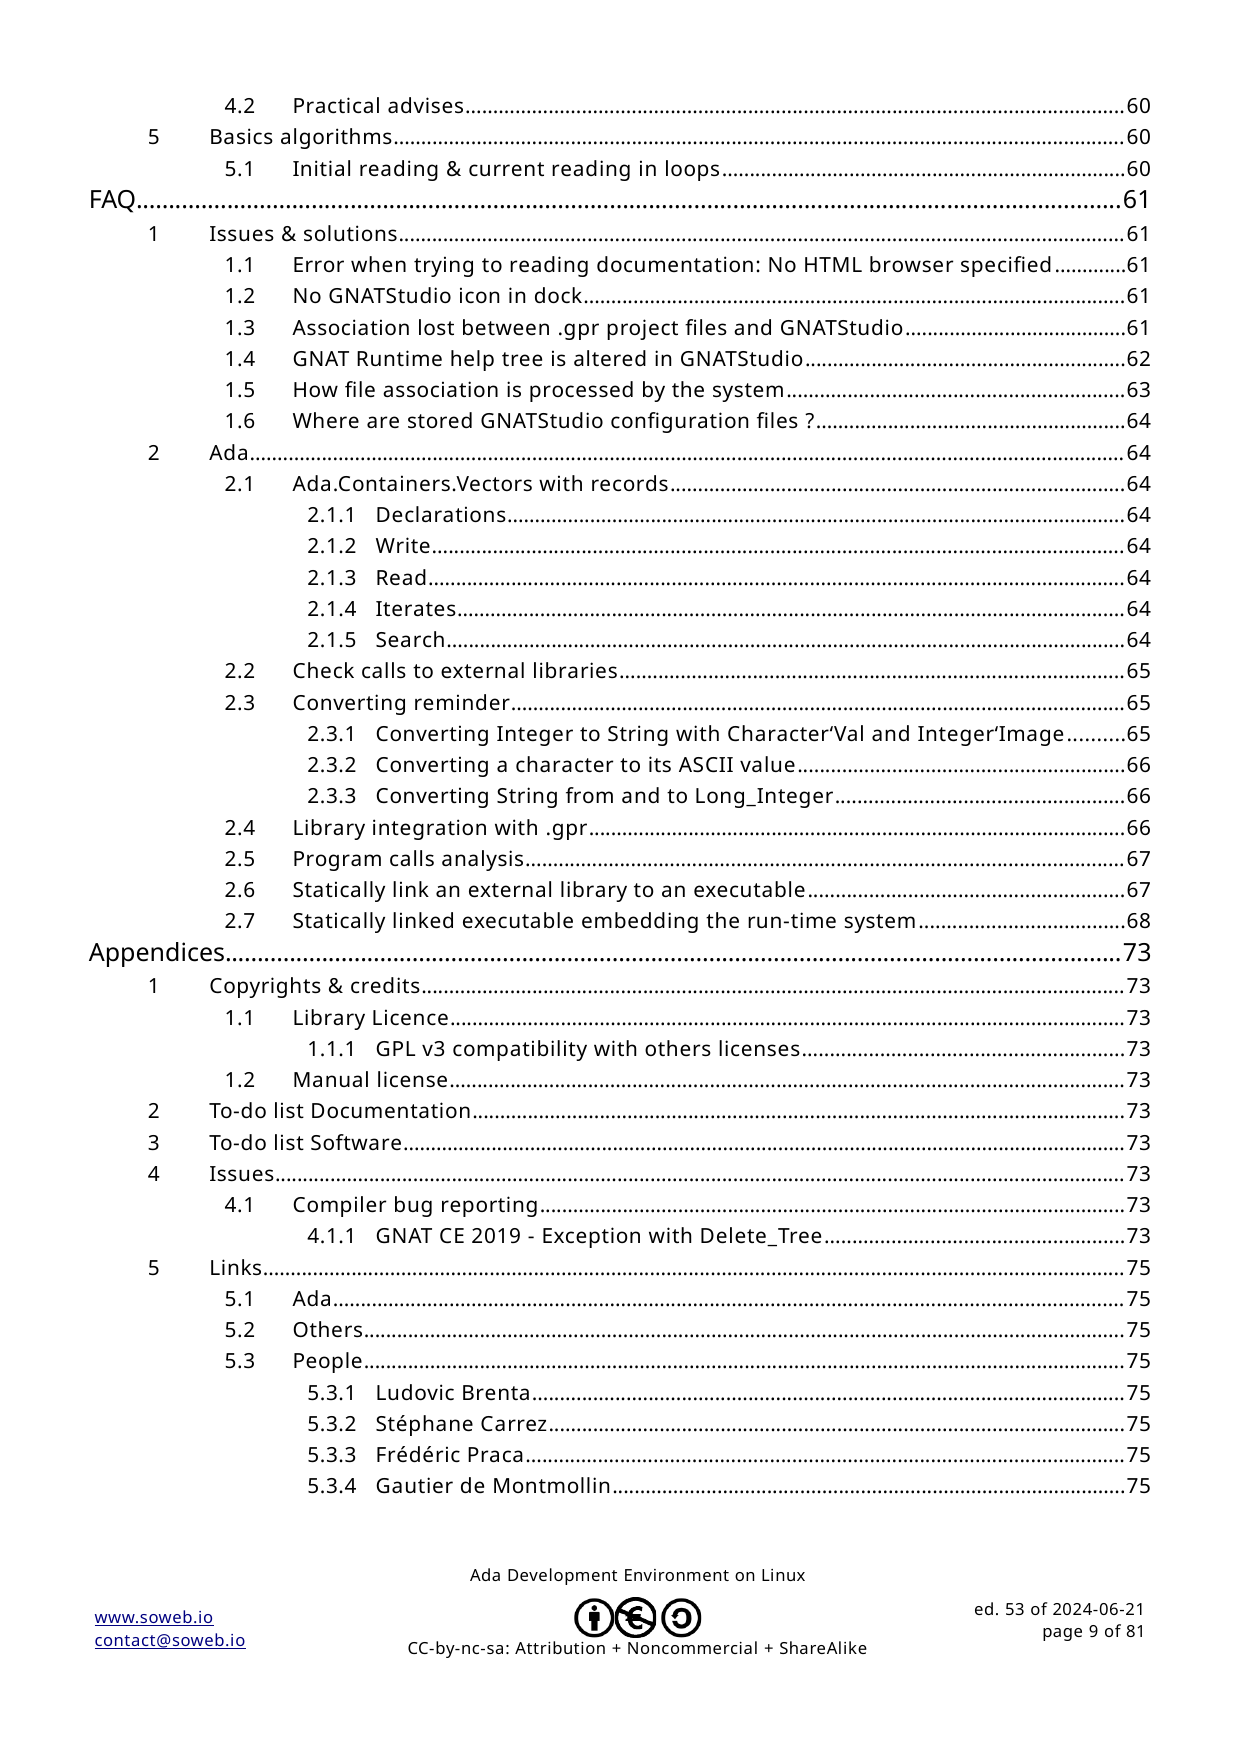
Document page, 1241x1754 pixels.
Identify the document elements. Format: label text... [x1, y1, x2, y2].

text 5.2 Others 75 [224, 1313, 1152, 1344]
text 5.3.4 Gautier de Montmollin 75 [307, 1469, 1152, 1500]
text 2 To-do list Documentation 73 [148, 1094, 1152, 1125]
text 1.5 How file association is processed by the system 63 [224, 372, 1152, 404]
text 4 Issues 73 [148, 1156, 1152, 1188]
text 4.1.1 GNAT CE 2019 - Exception with Delete_Tree 73 [307, 1219, 1152, 1250]
text 2.1.2 Write 64 [307, 529, 1152, 560]
text 1.1 Library Licence 73 [224, 1000, 1152, 1031]
text 4.1 Compiler bug reporting 73 [224, 1188, 1152, 1219]
text 1.1 Error when trying to reading documentation: No HTML browser specified 61 [224, 247, 1152, 279]
text 4.2 Practical advises 60 [224, 88, 1152, 120]
text 5 Basics algorithms 60 [148, 120, 1152, 151]
text 2.3 Converting reminder 65 [224, 685, 1152, 716]
text 1.4 GNAT Runtime help tree is altered in GNATStudio 62 [224, 341, 1152, 372]
text 2.7 Statically linked executable embedding the run-time system 68 [224, 904, 1152, 935]
picture [573, 1597, 657, 1638]
text 2.3.2 Converting a character to its ASCII value 66 [307, 747, 1152, 779]
text 5.3.1 Ludovic Brenta 75 [307, 1375, 1152, 1406]
text 2 Ada 64 [148, 435, 1152, 466]
text 1.6 Where are stored GNATStudio configuration files ? 64 [224, 404, 1152, 435]
text 2.1.3 Read 64 [307, 560, 1152, 591]
text 2.1.5 Search 64 [307, 622, 1152, 654]
text 2.1.4 Iterates 64 [307, 591, 1152, 622]
text 5.1 Initial reading & current reading in loops 60 [224, 151, 1152, 182]
text 1 Issues & solutions 61 [148, 216, 1152, 247]
text 3 To-do list Software 73 [148, 1125, 1152, 1156]
text 1.3 Association lost between .gpr project files and GNATStudio 61 [224, 310, 1152, 341]
text 1.1.1 GPL v3 compatibility with others licenses 73 [307, 1031, 1152, 1063]
text 1.2 No GNATStudio icon in dock 61 [224, 279, 1152, 310]
text FAQ 61 [88, 182, 1152, 216]
text 5.1 Ada 75 [224, 1281, 1152, 1313]
text 5 Links 75 [148, 1250, 1152, 1281]
text 2.4 Library integration with .gpr 66 [224, 810, 1152, 841]
text Appendices 73 [88, 935, 1152, 969]
picture [660, 1597, 702, 1638]
text 1.2 Manual license 73 [224, 1063, 1152, 1094]
text 5.3.3 Frédéric Praca 75 [307, 1438, 1152, 1469]
text 2.6 Statically link an external library to an executable 67 [224, 872, 1152, 904]
text 5.3 People 75 [224, 1344, 1152, 1375]
text 2.5 Program calls analysis 67 [224, 841, 1152, 872]
text 2.1 Ada.Containers.Vectors with records 64 [224, 466, 1152, 497]
text 5.3.2 Stéphane Carrez 75 [307, 1406, 1152, 1438]
text 1 Copyrights & credits 73 [148, 969, 1152, 1000]
text 2.3.1 Converting Integer to String with Character‘Val and Integer‘Image 65 [307, 716, 1152, 747]
text 2.3.3 Converting String from and to Long_Integer 66 [307, 779, 1152, 810]
text 2.1.1 Declarations 64 [307, 497, 1152, 529]
text 2.2 Check calls to external libraries 65 [224, 654, 1152, 685]
